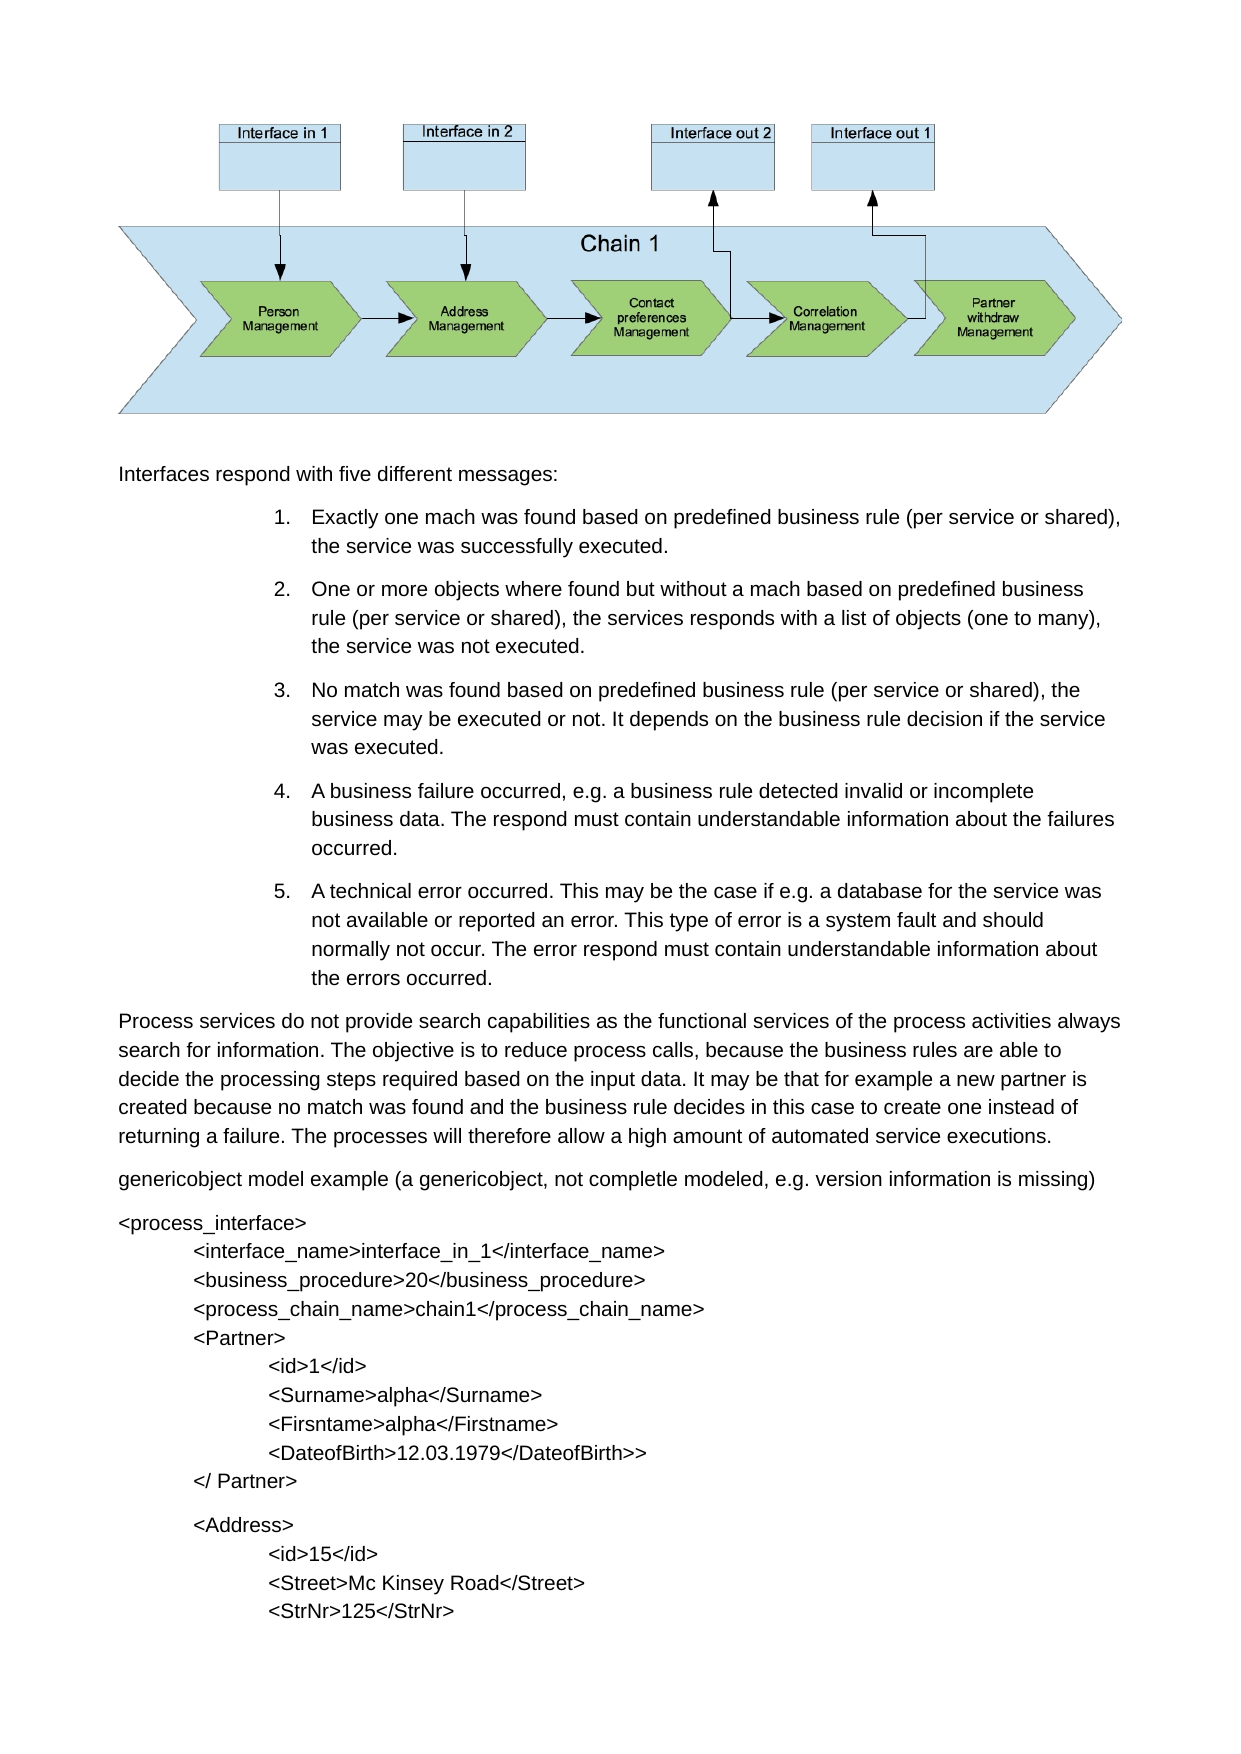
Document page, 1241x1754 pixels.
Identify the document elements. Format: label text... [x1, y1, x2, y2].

text <Address> [118, 1513, 1122, 1537]
list No match was found based on predefined business rule (per service or shared), the service may be executed or not. It depends on the business rule decision if the service was executed. [274, 678, 1122, 759]
text <business_procedure>20</business_procedure> [118, 1268, 1122, 1292]
text </ Partner> [118, 1469, 1122, 1493]
text <id>15</id> [118, 1542, 1122, 1566]
picture [118, 118, 1123, 414]
text <process_interface> [118, 1211, 1122, 1234]
text Interfaces respond with five different messages: [118, 461, 1122, 485]
text <Partner> [118, 1326, 1122, 1349]
text <interface_name>interface_in_1</interface_name> [118, 1239, 1122, 1263]
text <id>1</id> [118, 1354, 1122, 1378]
text <Street>Mc Kinsey Road</Street> [118, 1570, 1122, 1594]
text <Surname>alpha</Surname> [118, 1383, 1122, 1407]
text <Firsntame>alpha</Firstname> [118, 1412, 1122, 1436]
list One or more objects where found but without a mach based on predefined business rule (per service or shared), the services responds with a list of objects (one to many), the service was not executed. [274, 577, 1122, 658]
list A business failure occurred, e.g. a business rule detected invalid or incomplete business data. The respond must contain understandable information about the failures occurred. [274, 778, 1122, 860]
text Process services do not provide search capabilities as the functional services of the process activities always search for information. The objective is to reduce process calls, because the business rules are able to decide the processing steps required based on the input data. It may be that for example a new partner is created because no match was found and the business rule decides in this case to create one instead of returning a failure. The processes will therefore allow a high amount of automated service executions. [118, 1009, 1122, 1148]
list A technical error occurred. This may be the case if e.g. a database for the service was not available or reported an error. This type of error is a system fault and should normally not occur. The error respond must contain understandable information about the errors occurred. [274, 879, 1122, 989]
text <process_chain_name>chain1</process_chain_name> [118, 1297, 1122, 1321]
text <DateofBirth>12.03.1979</DateofBirth>> [118, 1441, 1122, 1464]
text <StrNr>125</StrNr> [118, 1599, 1122, 1623]
list Exactly one mach was found based on predefined business rule (per service or shared), the service was successfully executed. [274, 505, 1122, 557]
text genericobject model example (a genericobject, not completle modeled, e.g. version information is missing) [118, 1167, 1122, 1191]
